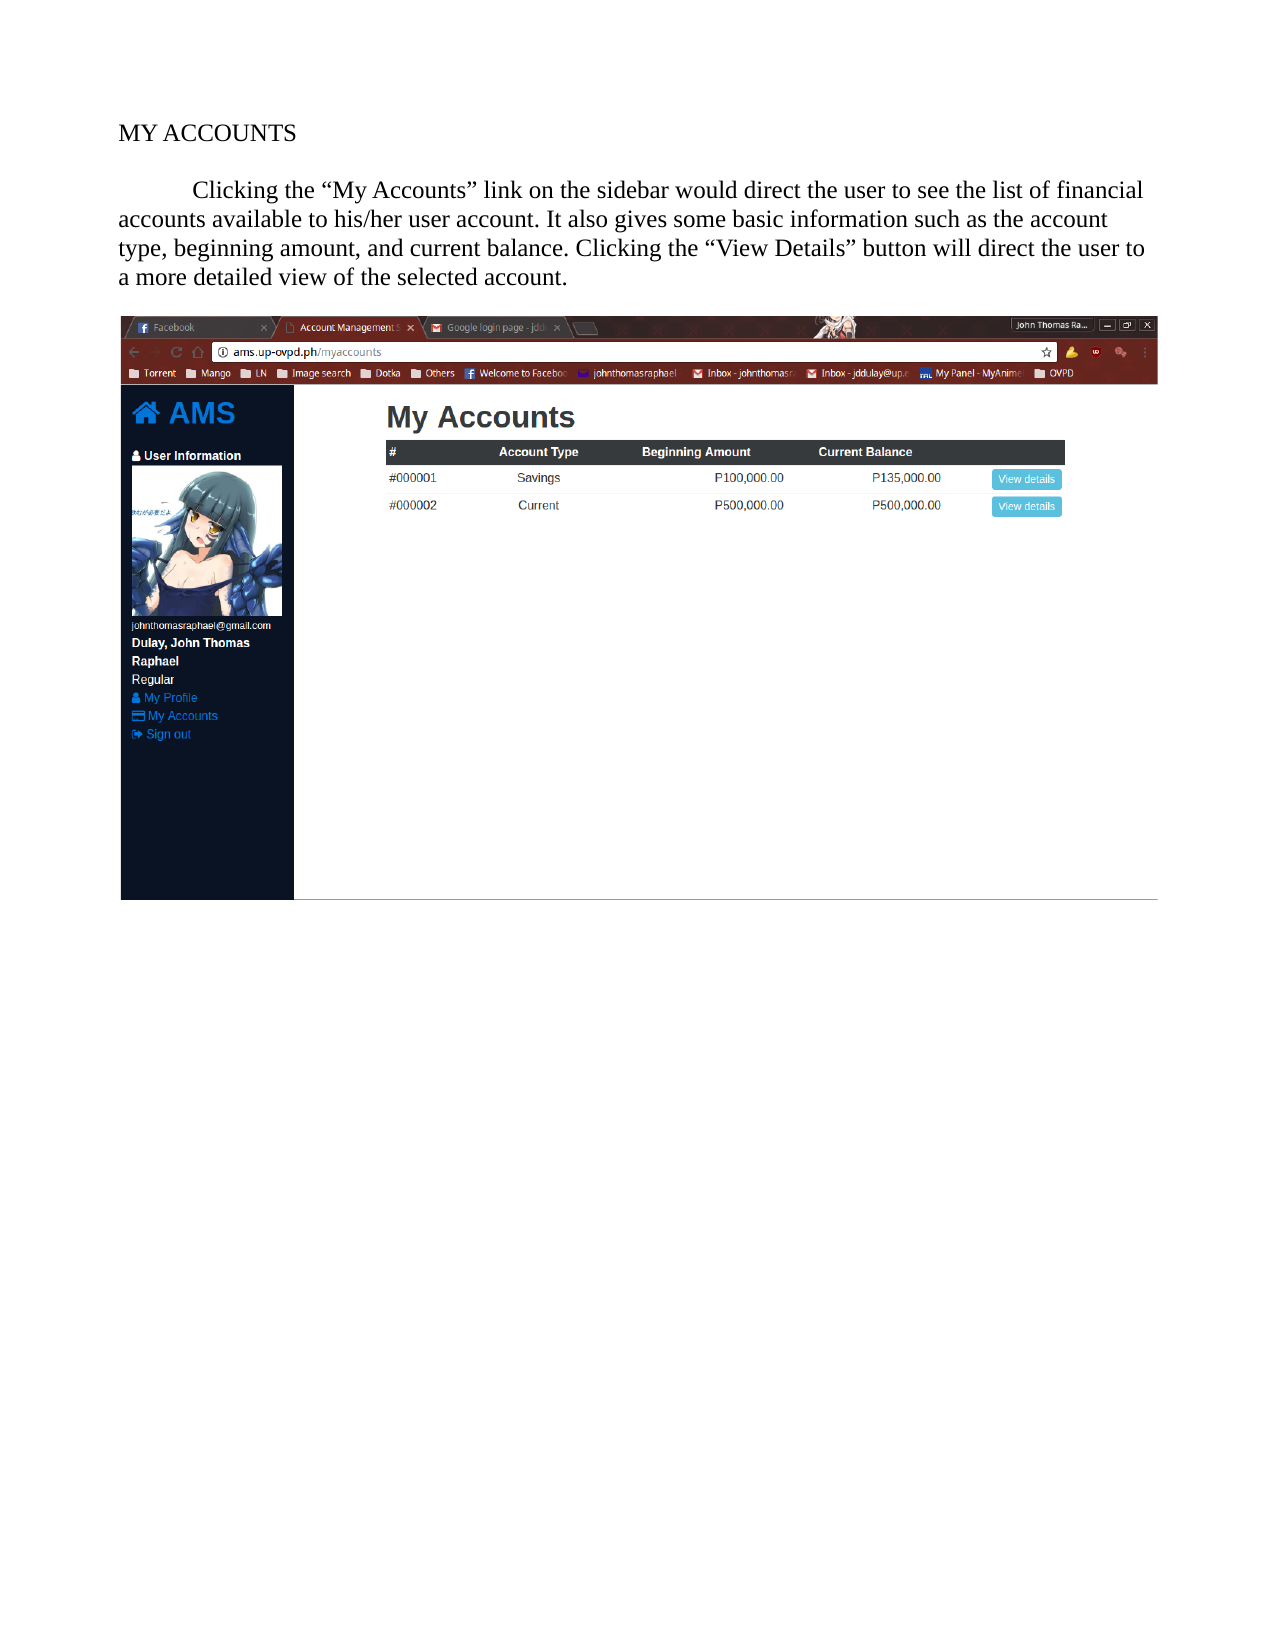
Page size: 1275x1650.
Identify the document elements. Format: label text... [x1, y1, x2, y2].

text MY ACCOUNTS [118, 118, 1157, 147]
text Clicking the “My Accounts” link on the sidebar would direct the user to see the list of financial accounts available to his/her user account. It also gives some basic information such as the account type, beginning amount, and current balance. Clicking the “View Details” button will direct the user to a more detailed view of the selected account. [118, 176, 1157, 291]
picture [120, 316, 1158, 900]
